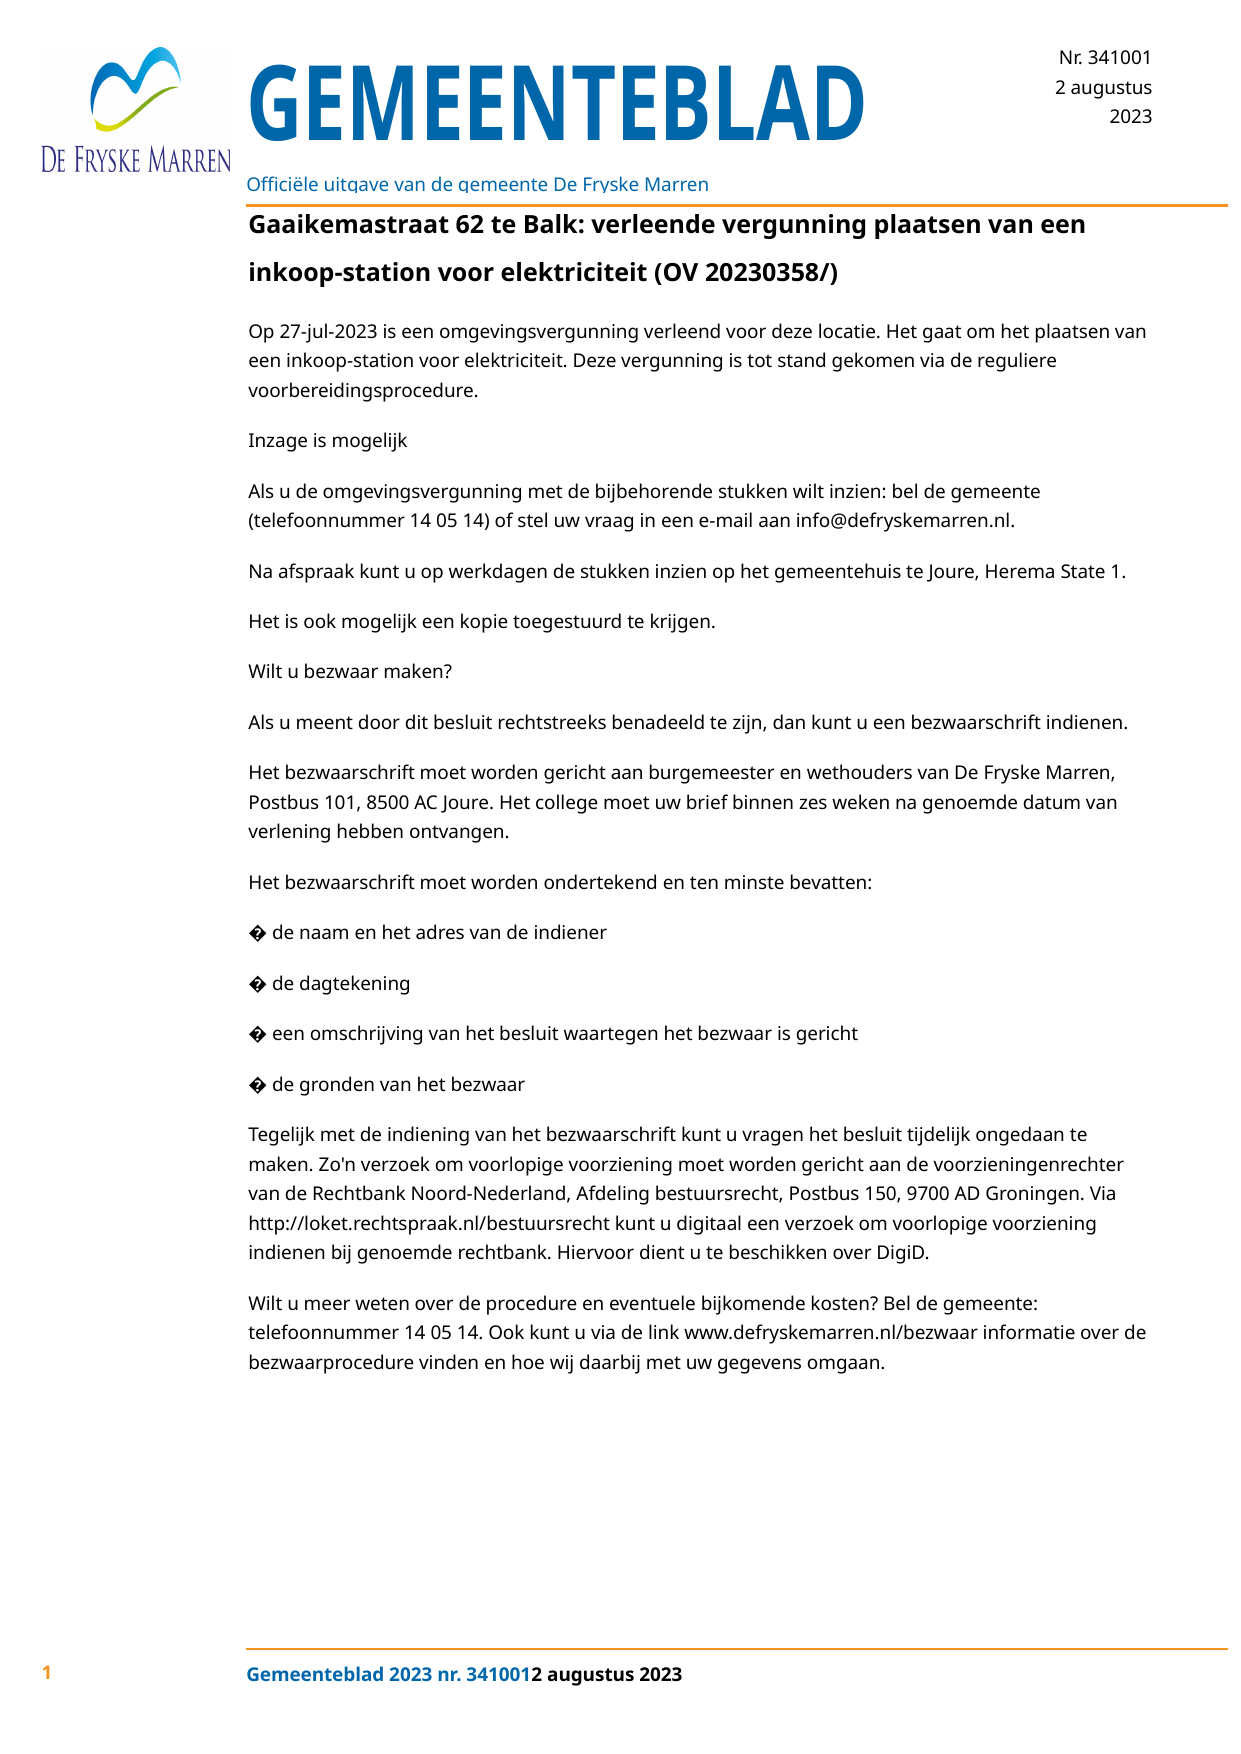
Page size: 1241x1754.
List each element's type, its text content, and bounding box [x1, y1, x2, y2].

picture [41, 47, 231, 172]
text � de dagtekening [248, 970, 1152, 996]
text Op 27-jul-2023 is een omgevingsvergunning verleend voor deze locatie. Het gaat om het plaatsen van een inkoop-station voor elektriciteit. Deze vergunning is tot stand gekomen via de reguliere voorbereidingsprocedure. [248, 318, 1152, 403]
text Tegelijk met de indiening van het bezwaarschrift kunt u vragen het besluit tijdelijk ongedaan te maken. Zo'n verzoek om voorlopige voorziening moet worden gericht aan de voorzieningenrechter van de Rechtbank Noord-Nederland, Afdeling bestuursrecht, Postbus 150, 9700 AD Groningen. Via http://loket.rechtspraak.nl/bestuursrecht kunt u digitaal een verzoek om voorlopige voorziening indienen bij genoemde rechtbank. Hiervoor dient u te beschikken over DigiD. [248, 1121, 1152, 1265]
text Als u meent door dit besluit rechtstreeks benadeeld te zijn, dan kunt u een bezwaarschrift indienen. [248, 709, 1152, 735]
text Het is ook mogelijk een kopie toegestuurd te krijgen. [248, 608, 1152, 634]
text Het bezwaarschrift moet worden gericht aan burgemeester en wethouders van De Fryske Marren, Postbus 101, 8500 AC Joure. Het college moet uw brief binnen zes weken na genoemde datum van verlening hebben ontvangen. [248, 759, 1152, 844]
text Als u de omgevingsvergunning met de bijbehorende stukken wilt inzien: bel de gemeente (telefoonnummer 14 05 14) of stel uw vraag in een e-mail aan info@defryskemarren.nl. [248, 478, 1152, 533]
text Gaaikemastraat 62 te Balk: verleende vergunning plaatsen van een inkoop-station voor elektriciteit (OV 20230358/) [248, 207, 1152, 288]
text Het bezwaarschrift moet worden ondertekend en ten minste bevatten: [248, 869, 1152, 895]
text � de naam en het adres van de indiener [248, 919, 1152, 945]
text � de gronden van het bezwaar [248, 1071, 1152, 1097]
text Na afspraak kunt u op werkdagen de stukken inzien op het gemeentehuis te Joure, Herema State 1. [248, 558, 1152, 584]
text Inzage is mogelijk [248, 427, 1152, 453]
text Wilt u bezwaar maken? [248, 659, 1152, 684]
text Wilt u meer weten over de procedure en eventuele bijkomende kosten? Bel de gemeente: telefoonnummer 14 05 14. Ook kunt u via de link www.defryskemarren.nl/bezwaar informatie over de bezwaarprocedure vinden en hoe wij daarbij met uw gegevens omgaan. [248, 1290, 1152, 1375]
text � een omschrijving van het besluit waartegen het bezwaar is gericht [248, 1020, 1152, 1046]
